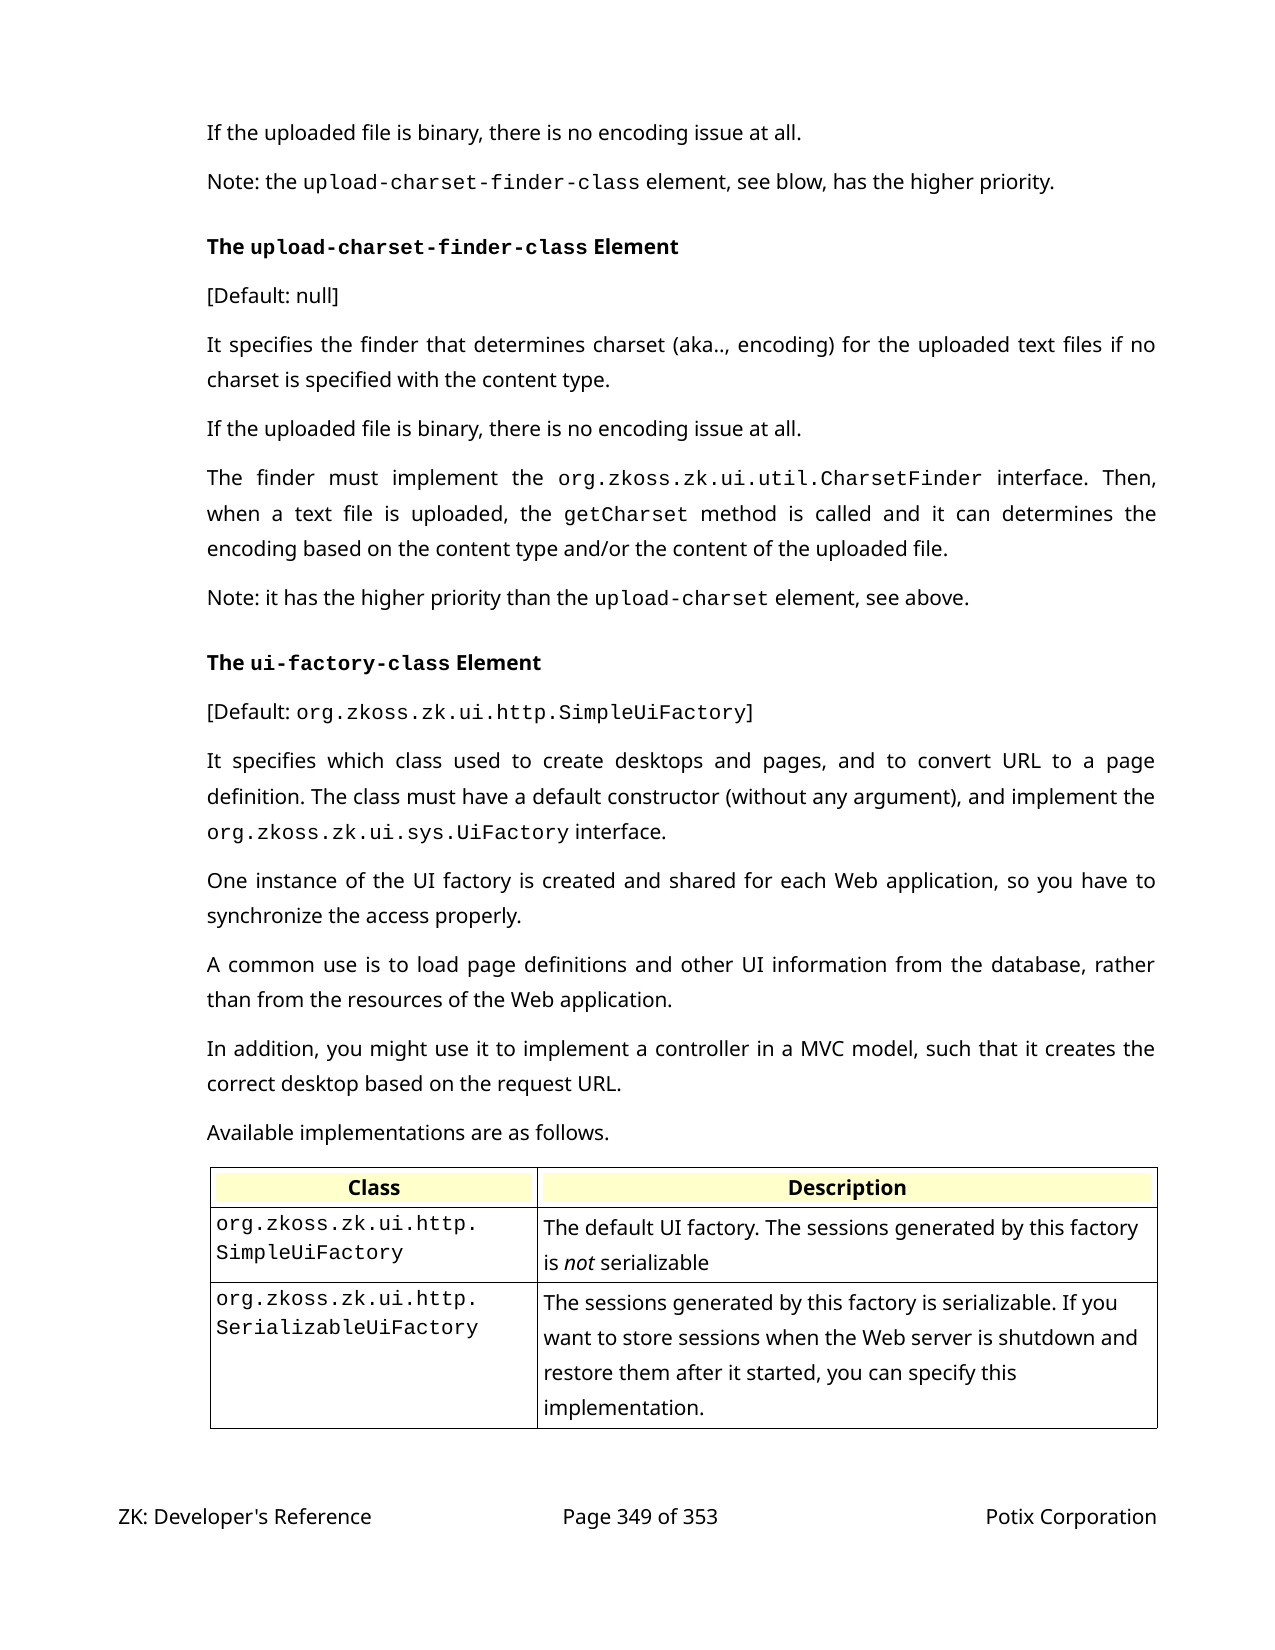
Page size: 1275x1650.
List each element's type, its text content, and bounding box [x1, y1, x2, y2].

text Available implementations are as follows. [207, 1118, 1157, 1147]
table_cell The default UI factory. The sessions generated by this factory is not serializable [538, 1208, 1157, 1282]
table_header Description [538, 1168, 1157, 1207]
text It specifies the finder that determines charset (aka.., encoding) for the uploaded text files if no charset is specified with the content type. [207, 330, 1157, 394]
text It specifies which class used to create desktops and pages, and to convert URL to a page definition. The class must have a default constructor (without any argument), and implement the org.zkoss.zk.ui.sys.UiFactory interface. [207, 747, 1157, 846]
text Note: it has the higher priority than the upload-charset element, see above. [207, 583, 1157, 612]
text [Default: org.zkoss.zk.ui.http.SimpleUiFactory] [207, 697, 1157, 726]
table_cell org.zkoss.zk.ui.http. SimpleUiFactory [211, 1208, 537, 1282]
text In addition, you might use it to implement a controller in a MVC model, such that it creates the correct desktop based on the request URL. [207, 1034, 1157, 1098]
table_header Class [211, 1168, 537, 1207]
text Note: the upload-charset-finder-class element, see blow, has the higher priority. [207, 167, 1157, 196]
text [Default: null] [207, 281, 1157, 309]
text A common use is to load page definitions and other UI information from the database, rather than from the resources of the Web application. [207, 950, 1157, 1014]
subtitle The ui-factory-class Element [207, 648, 1157, 677]
subtitle The upload-charset-finder-class Element [207, 232, 1157, 261]
text One instance of the UI factory is created and shared for each Web application, so you have to synchronize the access properly. [207, 866, 1157, 929]
table_cell org.zkoss.zk.ui.http. SerializableUiFactory [211, 1283, 537, 1427]
table_cell The sessions generated by this factory is serializable. If you want to store sessions when the Web server is shutdown and restore them after it started, you can specify this implementation. [538, 1283, 1157, 1427]
text The finder must implement the org.zkoss.zk.ui.util.CharsetFinder interface. Then, when a text file is uploaded, the getCharset method is called and it can determines the encoding based on the content type and/or the content of the uploaded file. [207, 463, 1157, 562]
text If the uploaded file is binary, there is no encoding issue at all. [207, 118, 1157, 146]
text If the uploaded file is binary, there is no encoding issue at all. [207, 414, 1157, 442]
